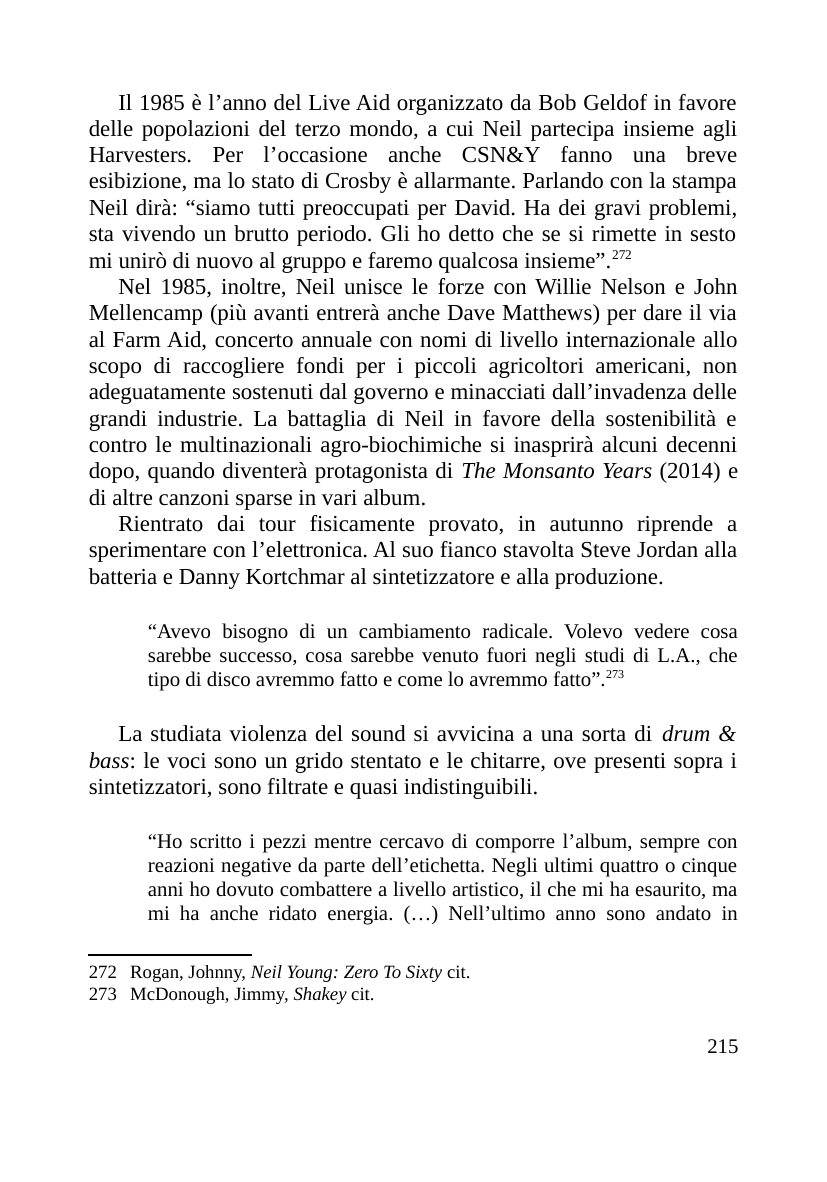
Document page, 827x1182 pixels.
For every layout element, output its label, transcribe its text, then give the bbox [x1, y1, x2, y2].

text Rientrato dai tour fisicamente provato, in autunno riprende a sperimentare con l’elettronica. Al suo fianco stavolta Steve Jordan alla batteria e Danny Kortchmar al sintetizzatore e alla produzione. [88, 510, 738, 589]
text Nel 1985, inoltre, Neil unisce le forze con Willie Nelson e John Mellencamp (più avanti entrerà anche Dave Matthews) per dare il via al Farm Aid, concerto annuale con nomi di livello internazionale allo scopo di raccogliere fondi per i piccoli agricoltori americani, non adeguatamente sostenuti dal governo e minacciati dall’invadenza delle grandi industrie. La battaglia di Neil in favore della sostenibilità e contro le multinazionali agro-biochimiche si inasprirà alcuni decenni dopo, quando diventerà protagonista di The Monsanto Years (2014) e di altre canzoni sparse in vari album. [88, 273, 738, 510]
text La studiata violenza del sound si avvicina a una sorta di drum & bass: le voci sono un grido stentato e le chitarre, ove presenti sopra i sintetizzatori, sono filtrate e quasi indistinguibili. [88, 720, 738, 799]
text “Ho scritto i pezzi mentre cercavo di comporre l’album, sempre con reazioni negative da parte dell’etichetta. Negli ultimi quattro o cinque anni ho dovuto combattere a livello artistico, il che mi ha esaurito, ma mi ha anche ridato energia. (…) Nell’ultimo anno sono andato in [148, 829, 738, 925]
text McDonough, Jimmy, Shakey cit. [88, 982, 738, 1004]
text Il 1985 è l’anno del Live Aid organizzato da Bob Geldof in favore delle popolazioni del terzo mondo, a cui Neil partecipa insieme agli Harvesters. Per l’occasione anche CSN&Y fanno una breve esibizione, ma lo stato di Crosby è allarmante. Parlando con la stampa Neil dirà: “siamo tutti preoccupati per David. Ha dei gravi problemi, sta vivendo un brutto periodo. Gli ho detto che se si rimette in sesto mi unirò di nuovo al gruppo e faremo qualcosa insieme”. [88, 88, 738, 273]
text Rogan, Johnny, Neil Young: Zero To Sixty cit. [88, 961, 738, 982]
text “Avevo bisogno di un cambiamento radicale. Volevo vedere cosa sarebbe successo, cosa sarebbe venuto fuori negli studi di L.A., che tipo di disco avremmo fatto e come lo avremmo fatto”. [148, 619, 738, 691]
